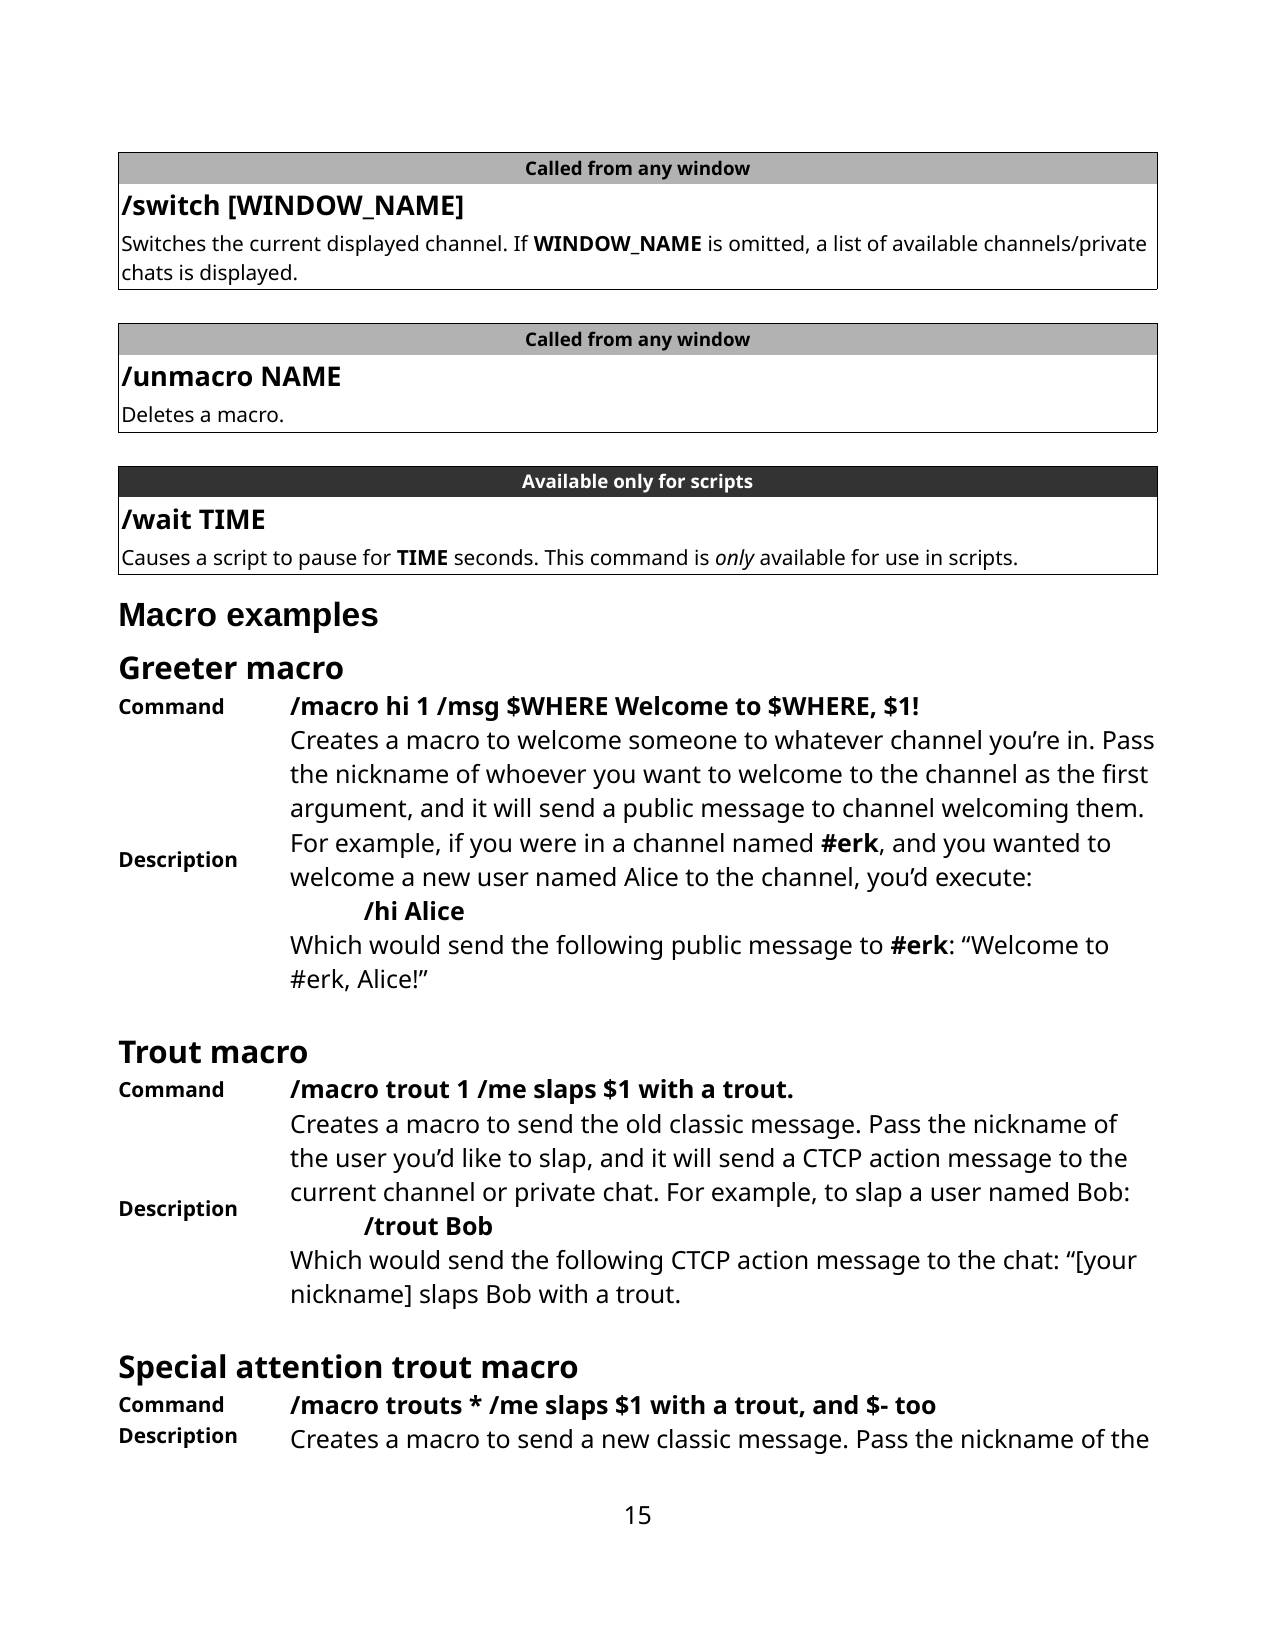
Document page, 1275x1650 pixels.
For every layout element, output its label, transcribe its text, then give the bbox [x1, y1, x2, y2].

table_header Command [118, 689, 290, 723]
table_cell Creates a macro to send a new classic message. Pass the nickname of the [290, 1421, 1157, 1455]
table_cell /wait TIME [119, 497, 1157, 540]
table_header /macro hi 1 /msg $WHERE Welcome to $WHERE, $1! [290, 689, 1157, 723]
table_cell Description [118, 1106, 290, 1311]
table_header /macro trouts * /me slaps $1 with a trout, and $- too [290, 1387, 1157, 1421]
table_cell /switch [WINDOW_NAME] [119, 184, 1157, 226]
table_cell /unmacro NAME [119, 355, 1157, 397]
table_cell Description [118, 723, 290, 996]
text Greeter macro [118, 646, 1157, 689]
table_cell Creates a macro to send the old classic message. Pass the nickname of the user you’d like to slap, and it will send a CTCP action message to the current channel or private chat. For example, to slap a user named Bob: /trout Bob Which would send the following CTCP action message to the chat: “[your nickname] slaps Bob with a trout. [290, 1106, 1157, 1311]
table_cell Causes a script to pause for TIME seconds. This command is only available for use in scripts. [119, 540, 1157, 574]
table_cell Creates a macro to welcome someone to whatever channel you’re in. Pass the nickname of whoever you want to welcome to the channel as the first argument, and it will send a public message to channel welcoming them. For example, if you were in a channel named #erk, and you wanted to welcome a new user named Alice to the channel, you’d execute: /hi Alice Which would send the following public message to #erk: “Welcome to #erk, Alice!” [290, 723, 1157, 996]
subtitle Macro examples [118, 595, 1157, 634]
table_header /macro trout 1 /me slaps $1 with a trout. [290, 1072, 1157, 1106]
table_cell Description [118, 1421, 290, 1455]
table_cell Deletes a macro. [119, 398, 1157, 432]
table_header Called from any window [119, 153, 1157, 184]
text Trout macro [118, 1029, 1157, 1072]
table_header Called from any window [119, 324, 1157, 355]
text Special attention trout macro [118, 1345, 1157, 1387]
table_header Command [118, 1387, 290, 1421]
table_header Command [118, 1072, 290, 1106]
table_cell Switches the current displayed channel. If WINDOW_NAME is omitted, a list of available channels/private chats is displayed. [119, 226, 1157, 289]
table_header Available only for scripts [119, 467, 1157, 497]
